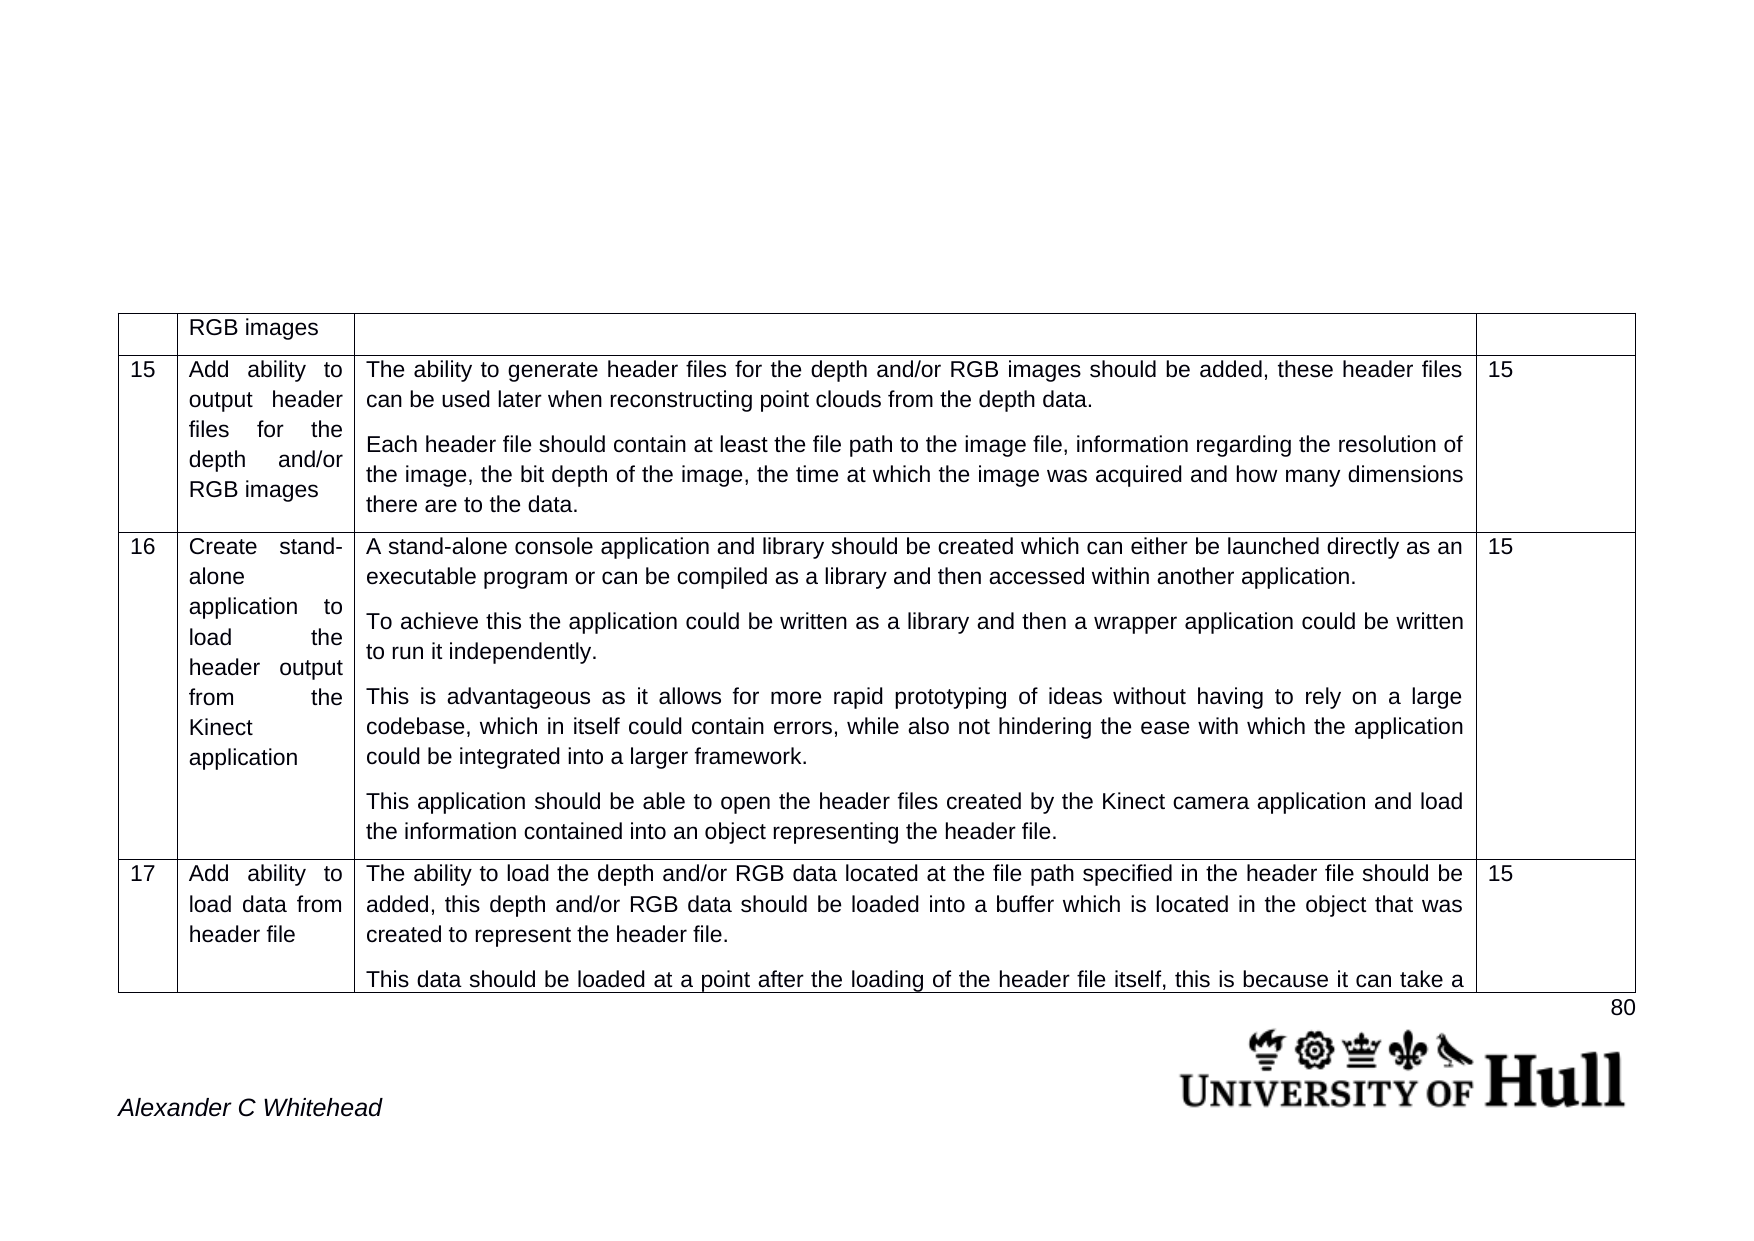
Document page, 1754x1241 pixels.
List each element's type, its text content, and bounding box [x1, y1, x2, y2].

table_cell The ability to generate header files for the depth and/or RGB images should be added, these header files can be used later when reconstructing point clouds from the depth data. Each header file should contain at least the file path to the image file, information regarding the resolution of the image, the bit depth of the image, the time at which the image was acquired and how many dimensions there are to the data. [355, 356, 1476, 532]
table_cell A stand-alone console application and library should be created which can either be launched directly as an executable program or can be compiled as a library and then accessed within another application. To achieve this the application could be written as a library and then a wrapper application could be written to run it independently. This is advantageous as it allows for more rapid prototyping of ideas without having to rely on a large codebase, which in itself could contain errors, while also not hindering the ease with which the application could be integrated into a larger framework. This application should be able to open the header files created by the Kinect camera application and load the information contained into an object representing the header file. [355, 533, 1476, 859]
table_cell RGB images [178, 314, 354, 354]
table_cell Add ability to load data from header file [178, 860, 354, 992]
table_cell 17 [119, 860, 177, 992]
table_cell [1477, 314, 1635, 354]
table_cell 15 [119, 356, 177, 532]
table_cell 16 [119, 533, 177, 859]
table_cell [355, 314, 1476, 354]
table_cell The ability to load the depth and/or RGB data located at the file path specified in the header file should be added, this depth and/or RGB data should be loaded into a buffer which is located in the object that was created to represent the header file. This data should be loaded at a point after the loading of the header file itself, this is because it can take a [355, 860, 1476, 992]
table_cell [119, 314, 177, 354]
table_cell Create stand-alone application to load the header output from the Kinect application [178, 533, 354, 859]
table_cell 15 [1477, 533, 1635, 859]
picture [1173, 1020, 1634, 1117]
table_cell 15 [1477, 860, 1635, 992]
table_cell 15 [1477, 356, 1635, 532]
table_cell Add ability to output header files for the depth and/or RGB images [178, 356, 354, 532]
